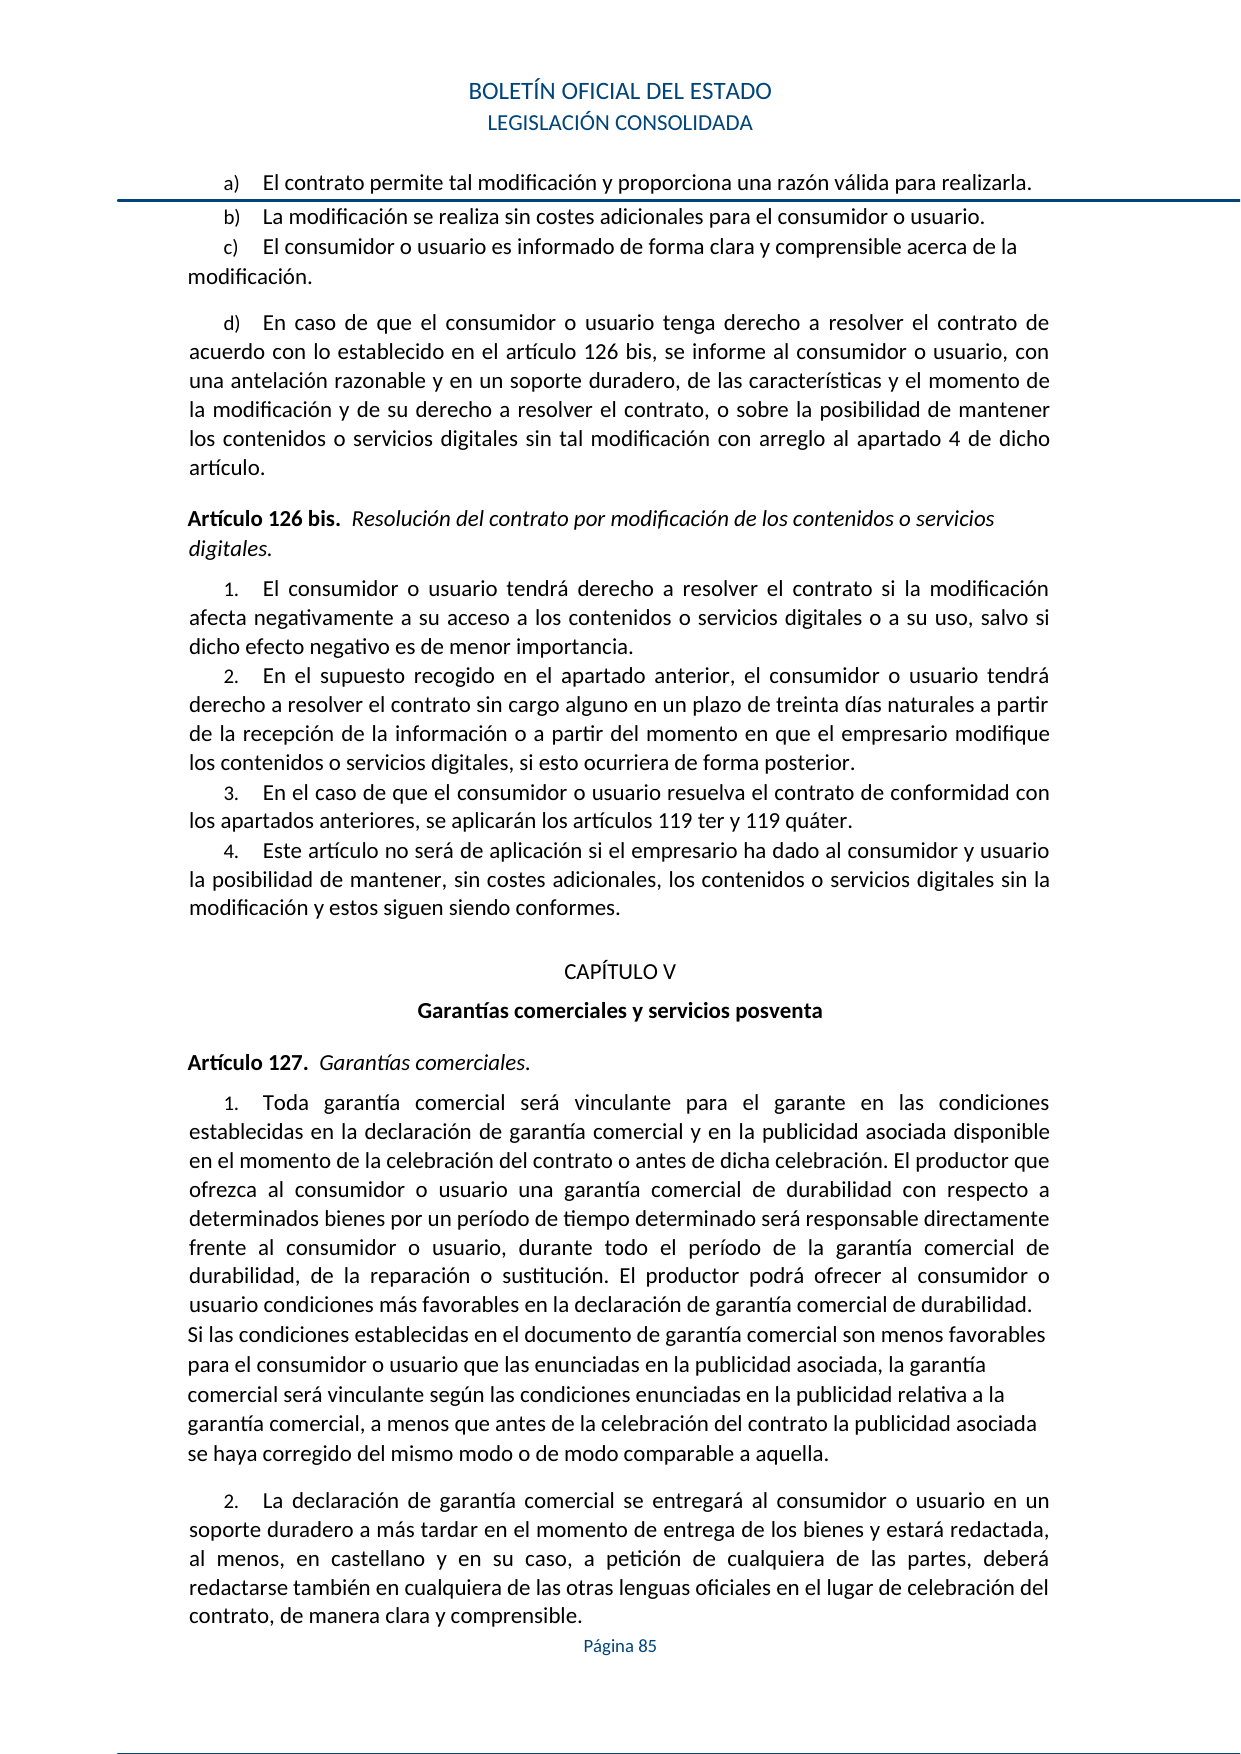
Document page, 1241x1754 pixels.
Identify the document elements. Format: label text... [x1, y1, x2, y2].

text CAPÍTULO V [206, 957, 1034, 985]
text Si las condiciones establecidas en el documento de garantía comercial son menos favorables para el consumidor o usuario que las enunciadas en la publicidad asociada, la garantía comercial será vinculante según las condiciones enunciadas en la publicidad relativa a la garantía comercial, a menos que antes de la celebración del contrato la publicidad asociada se haya corregido del mismo modo o de modo comparable a aquella. [187, 1320, 1051, 1467]
list El consumidor o usuario tendrá derecho a resolver el contrato si la modificación afecta negativamente a su acceso a los contenidos o servicios digitales o a su uso, salvo si dicho efecto negativo es de menor importancia. [189, 574, 1051, 660]
list La declaración de garantía comercial se entregará al consumidor o usuario en un soporte duradero a más tardar en el momento de entrega de los bienes y estará redactada, al menos, en castellano y en su caso, a petición de cualquiera de las partes, deberá redactarse también en cualquiera de las otras lenguas oficiales en el lugar de celebración del contrato, de manera clara y comprensible. [189, 1486, 1051, 1629]
list La modificación se realiza sin costes adicionales para el consumidor o usuario. [189, 202, 1051, 231]
text modificación. [187, 262, 1051, 290]
list El contrato permite tal modificación y proporciona una razón válida para realizarla. [189, 168, 1051, 196]
list En el caso de que el consumidor o usuario resuelva el contrato de conformidad con los apartados anteriores, se aplicarán los artículos 119 ter y 119 quáter. [189, 778, 1051, 834]
list En el supuesto recogido en el apartado anterior, el consumidor o usuario tendrá derecho a resolver el contrato sin cargo alguno en un plazo de treinta días naturales a partir de la recepción de la información o a partir del momento en que el empresario modifique los contenidos o servicios digitales, si esto ocurriera de forma posterior. [189, 662, 1051, 776]
text Artículo 127. Garantías comerciales. [187, 1048, 1051, 1076]
text Garantías comerciales y servicios posventa [189, 996, 1051, 1024]
list Toda garantía comercial será vinculante para el garante en las condiciones establecidas en la declaración de garantía comercial y en la publicidad asociada disponible en el momento de la celebración del contrato o antes de dicha celebración. El productor que ofrezca al consumidor o usuario una garantía comercial de durabilidad con respecto a determinados bienes por un período de tiempo determinado será responsable directamente frente al consumidor o usuario, durante todo el período de la garantía comercial de durabilidad, de la reparación o sustitución. El productor podrá ofrecer al consumidor o usuario condiciones más favorables en la declaración de garantía comercial de durabilidad. [189, 1088, 1051, 1318]
list El consumidor o usuario es informado de forma clara y comprensible acerca de la [189, 232, 1051, 260]
text Artículo 126 bis. Resolución del contrato por modificación de los contenidos o servicios digitales. [187, 504, 1051, 562]
list En caso de que el consumidor o usuario tenga derecho a resolver el contrato de acuerdo con lo establecido en el artículo 126 bis, se informe al consumidor o usuario, con una antelación razonable y en un soporte duradero, de las características y el momento de la modificación y de su derecho a resolver el contrato, o sobre la posibilidad de mantener los contenidos o servicios digitales sin tal modificación con arreglo al apartado 4 de dicho artículo. [189, 308, 1051, 481]
list Este artículo no será de aplicación si el empresario ha dado al consumidor y usuario la posibilidad de mantener, sin costes adicionales, los contenidos o servicios digitales sin la modificación y estos siguen siendo conformes. [189, 836, 1051, 922]
